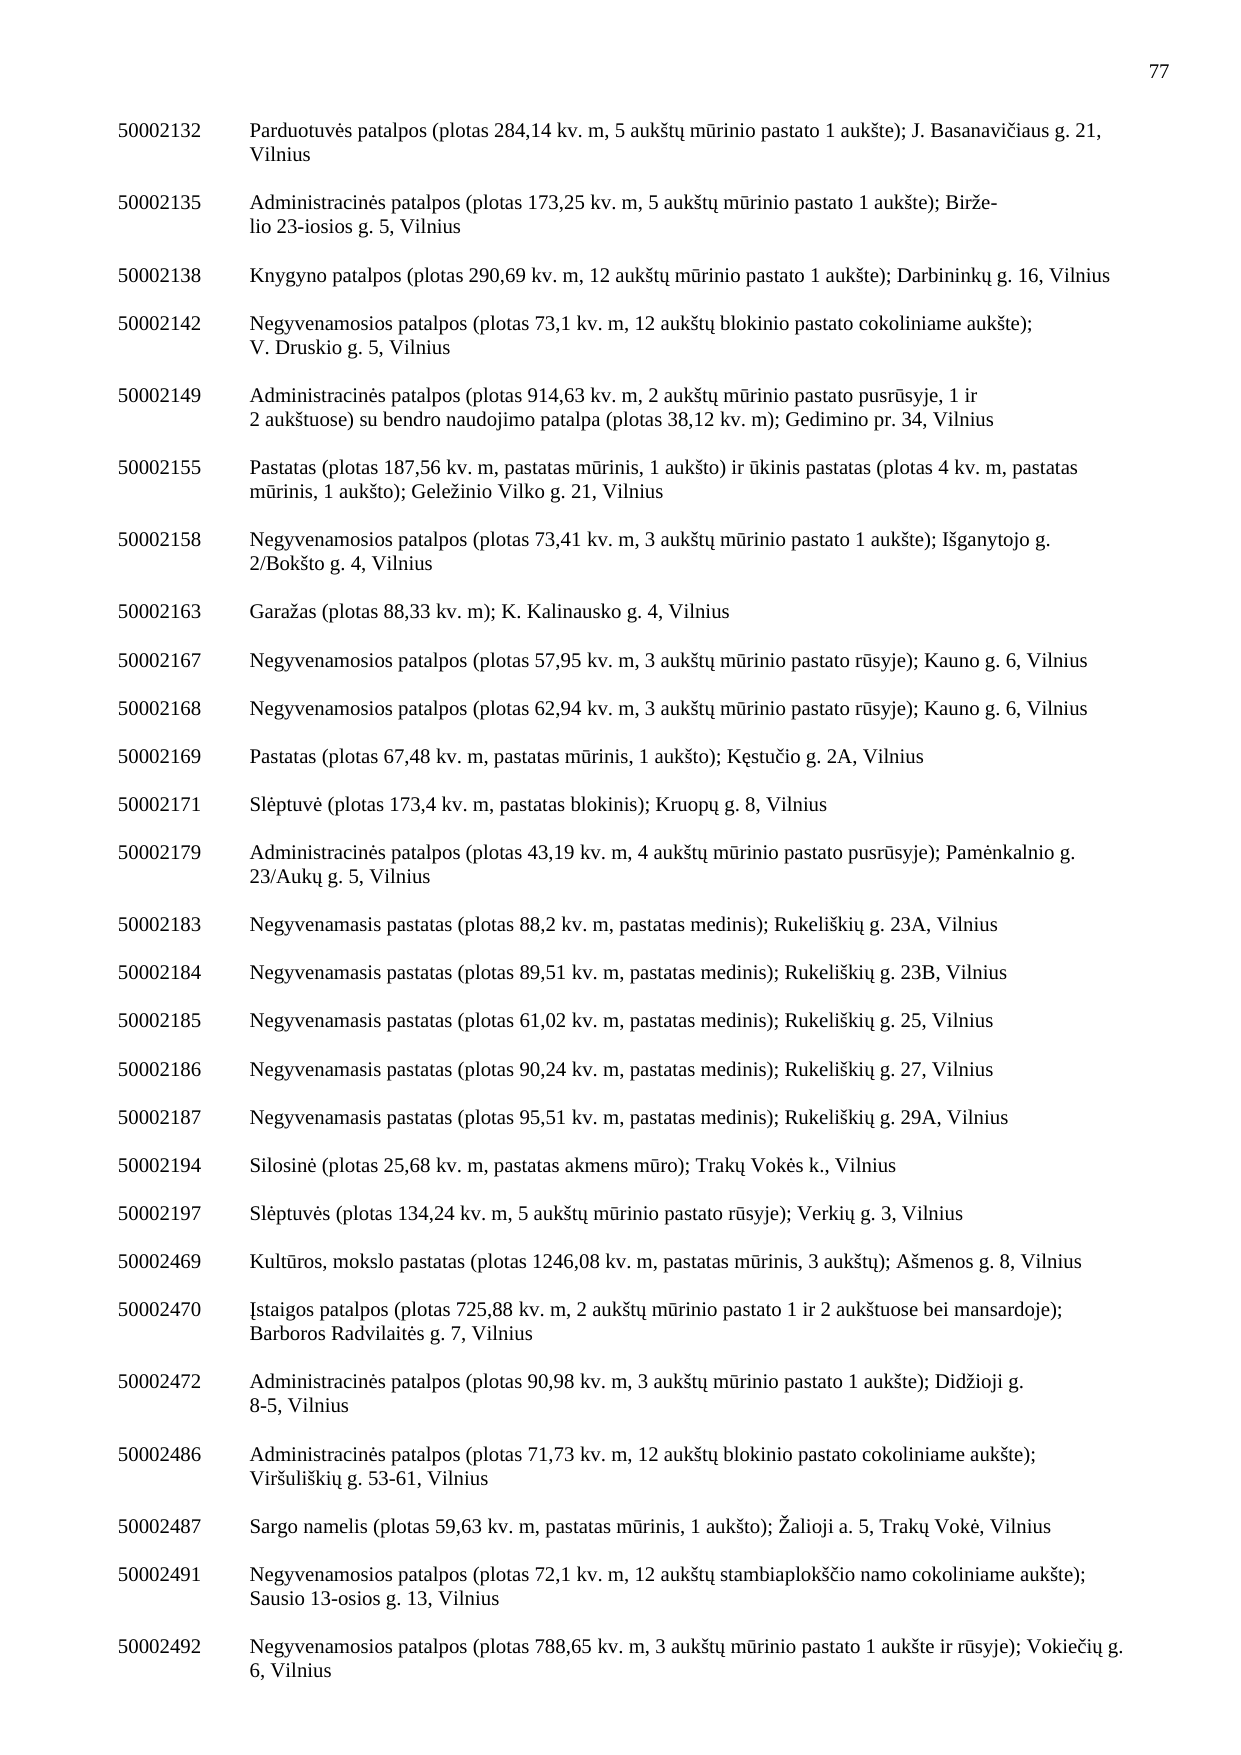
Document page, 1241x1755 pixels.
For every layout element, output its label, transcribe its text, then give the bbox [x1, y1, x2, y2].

table_cell Sargo namelis (plotas 59,63 kv. m, pastatas mūrinis, 1 aukšto); Žalioji a. 5, Trakų Vokė, Vilnius [238, 1514, 1139, 1538]
table_cell Administracinės patalpos (plotas 71,73 kv. m, 12 aukštų blokinio pastato cokoliniame aukšte); Viršuliškių g. 53-61, Vilnius [238, 1442, 1139, 1490]
table_cell [1173, 599, 1190, 623]
table_cell [1140, 1514, 1156, 1538]
table_cell [1140, 263, 1156, 287]
table_cell [1173, 311, 1190, 359]
table_cell 50002163 [101, 599, 238, 623]
table_cell [1140, 840, 1156, 888]
table_cell [101, 672, 1198, 696]
table_cell [101, 287, 1198, 311]
table_cell [101, 984, 1198, 1008]
table_cell [101, 239, 1198, 262]
table_cell 50002183 [101, 912, 238, 936]
table_cell [1156, 648, 1173, 672]
table_cell Silosinė (plotas 25,68 kv. m, pastatas akmens mūro); Trakų Vokės k., Vilnius [238, 1153, 1139, 1177]
table_cell [1140, 1105, 1156, 1129]
table_cell [1156, 527, 1173, 575]
table_cell [101, 1225, 1198, 1249]
table_cell Pastatas (plotas 187,56 kv. m, pastatas mūrinis, 1 aukšto) ir ūkinis pastatas (plotas 4 kv. m, pastatas mūrinis, 1 aukšto); Geležinio Vilko g. 21, Vilnius [238, 455, 1139, 503]
table_cell 50002158 [101, 527, 238, 575]
table_cell [101, 1610, 1198, 1634]
table_cell [1190, 792, 1198, 816]
table_cell [1173, 1562, 1190, 1610]
table_cell [1173, 263, 1190, 287]
table_cell 50002142 [101, 311, 238, 359]
table_cell [1173, 744, 1190, 768]
table_cell 50002167 [101, 648, 238, 672]
table_cell Negyvenamasis pastatas (plotas 90,24 kv. m, pastatas medinis); Rukeliškių g. 27, Vilnius [238, 1057, 1139, 1081]
table_cell Negyvenamasis pastatas (plotas 61,02 kv. m, pastatas medinis); Rukeliškių g. 25, Vilnius [238, 1009, 1139, 1032]
table_cell [1156, 1057, 1173, 1081]
table_cell [1190, 599, 1198, 623]
table_cell Slėptuvės (plotas 134,24 kv. m, 5 aukštų mūrinio pastato rūsyje); Verkių g. 3, Vilnius [238, 1201, 1139, 1225]
table_cell [101, 166, 1198, 190]
table_cell [1173, 1249, 1190, 1273]
table_cell [1156, 311, 1173, 359]
table_cell Administracinės patalpos (plotas 173,25 kv. m, 5 aukštų mūrinio pastato 1 aukšte); Birže- lio 23-iosios g. 5, Vilnius [238, 190, 1139, 238]
table_cell [1140, 1201, 1156, 1225]
table_cell [101, 1177, 1198, 1201]
table_cell [1173, 1634, 1190, 1682]
table_cell [1173, 455, 1190, 503]
table_cell [1156, 1249, 1173, 1273]
table_cell [1156, 1442, 1173, 1490]
table_cell [1140, 311, 1156, 359]
table_cell 50002169 [101, 744, 238, 768]
table_cell [101, 1129, 1198, 1153]
table_cell [1190, 1562, 1198, 1610]
table_cell [1190, 1249, 1198, 1273]
table_cell [101, 1033, 1198, 1057]
table_cell 50002132 [101, 118, 238, 166]
table_cell [1140, 1249, 1156, 1273]
table_cell [1140, 455, 1156, 503]
table_cell Negyvenamosios patalpos (plotas 73,41 kv. m, 3 aukštų mūrinio pastato 1 aukšte); Išganytojo g. 2/Bokšto g. 4, Vilnius [238, 527, 1139, 575]
table_cell [1190, 840, 1198, 888]
table_cell [1140, 599, 1156, 623]
table_cell [1140, 1369, 1156, 1417]
table_cell Negyvenamosios patalpos (plotas 57,95 kv. m, 3 aukštų mūrinio pastato rūsyje); Kauno g. 6, Vilnius [238, 648, 1139, 672]
table_cell [1190, 648, 1198, 672]
table_cell Negyvenamosios patalpos (plotas 62,94 kv. m, 3 aukštų mūrinio pastato rūsyje); Kauno g. 6, Vilnius [238, 696, 1139, 720]
table_cell [1173, 1105, 1190, 1129]
table_cell [1156, 960, 1173, 984]
table_cell [1190, 696, 1198, 720]
table_cell [1190, 912, 1198, 936]
table_cell Negyvenamosios patalpos (plotas 72,1 kv. m, 12 aukštų stambiaplokščio namo cokoliniame aukšte); Sausio 13-osios g. 13, Vilnius [238, 1562, 1139, 1610]
table_cell 50002171 [101, 792, 238, 816]
table_cell Negyvenamasis pastatas (plotas 88,2 kv. m, pastatas medinis); Rukeliškių g. 23A, Vilnius [238, 912, 1139, 936]
table_cell Pastatas (plotas 67,48 kv. m, pastatas mūrinis, 1 aukšto); Kęstučio g. 2A, Vilnius [238, 744, 1139, 768]
table_cell 50002470 [101, 1297, 238, 1345]
table_cell [1156, 263, 1173, 287]
table_cell [1156, 1562, 1173, 1610]
table_cell [1140, 696, 1156, 720]
table_cell [1156, 912, 1173, 936]
table_cell [1190, 1442, 1198, 1490]
table_cell [1190, 1369, 1198, 1417]
table_cell [1173, 527, 1190, 575]
table_cell 50002486 [101, 1442, 238, 1490]
table_cell [1156, 1153, 1173, 1177]
table_cell [1190, 383, 1198, 431]
table_cell [1156, 792, 1173, 816]
table_cell Kultūros, mokslo pastatas (plotas 1246,08 kv. m, pastatas mūrinis, 3 aukštų); Ašmenos g. 8, Vilnius [238, 1249, 1139, 1273]
table_cell [1190, 1201, 1198, 1225]
table_cell [101, 431, 1198, 455]
table_cell [1173, 1442, 1190, 1490]
table_cell [101, 624, 1198, 647]
table_cell [1173, 190, 1190, 238]
table_cell [101, 1538, 1198, 1562]
table_cell [1173, 1514, 1190, 1538]
table_cell 50002186 [101, 1057, 238, 1081]
table_cell [1140, 527, 1156, 575]
table_cell [1173, 1297, 1190, 1345]
table_cell 50002155 [101, 455, 238, 503]
table_cell [1173, 1057, 1190, 1081]
table_cell [1140, 1634, 1156, 1682]
table_cell Administracinės patalpos (plotas 43,19 kv. m, 4 aukštų mūrinio pastato pusrūsyje); Pamėnkalnio g. 23/Aukų g. 5, Vilnius [238, 840, 1139, 888]
table_cell Negyvenamasis pastatas (plotas 95,51 kv. m, pastatas medinis); Rukeliškių g. 29A, Vilnius [238, 1105, 1139, 1129]
table_cell [1173, 960, 1190, 984]
table_cell [1173, 118, 1190, 166]
table_cell [1156, 1297, 1173, 1345]
table_cell [1156, 744, 1173, 768]
table_cell [1156, 383, 1173, 431]
table_cell [1190, 1297, 1198, 1345]
table_cell [1173, 696, 1190, 720]
table_cell [1140, 383, 1156, 431]
table_cell [1140, 190, 1156, 238]
table_cell 50002472 [101, 1369, 238, 1417]
table_cell Negyvenamosios patalpos (plotas 73,1 kv. m, 12 aukštų blokinio pastato cokoliniame aukšte); V. Druskio g. 5, Vilnius [238, 311, 1139, 359]
table_cell [101, 816, 1198, 840]
table_cell Negyvenamosios patalpos (plotas 788,65 kv. m, 3 aukštų mūrinio pastato 1 aukšte ir rūsyje); Vokiečių g. 6, Vilnius [238, 1634, 1139, 1682]
table_cell [1190, 1009, 1198, 1032]
table_cell Administracinės patalpos (plotas 90,98 kv. m, 3 aukštų mūrinio pastato 1 aukšte); Didžioji g. 8-5, Vilnius [238, 1369, 1139, 1417]
table_cell [1173, 1009, 1190, 1032]
table_cell [1190, 1514, 1198, 1538]
table_cell [1156, 1201, 1173, 1225]
table_cell [1156, 1369, 1173, 1417]
table_cell 50002491 [101, 1562, 238, 1610]
table_cell 50002187 [101, 1105, 238, 1129]
table_cell 50002194 [101, 1153, 238, 1177]
table_cell [1140, 1057, 1156, 1081]
table_cell [101, 888, 1198, 912]
table_cell [101, 720, 1198, 744]
table_cell Parduotuvės patalpos (plotas 284,14 kv. m, 5 aukštų mūrinio pastato 1 aukšte); J. Basanavičiaus g. 21, Vilnius [238, 118, 1156, 166]
table_cell Knygyno patalpos (plotas 290,69 kv. m, 12 aukštų mūrinio pastato 1 aukšte); Darbininkų g. 16, Vilnius [238, 263, 1139, 287]
table_cell 50002197 [101, 1201, 238, 1225]
table_cell [1173, 1201, 1190, 1225]
table_cell [101, 575, 1198, 599]
table_cell [1173, 792, 1190, 816]
table_cell 50002179 [101, 840, 238, 888]
table_cell [1156, 1105, 1173, 1129]
table_cell [1156, 1009, 1173, 1032]
table_cell [1140, 1297, 1156, 1345]
table_cell [1190, 1153, 1198, 1177]
table_cell [1140, 744, 1156, 768]
table_cell 50002185 [101, 1009, 238, 1032]
table_cell [1156, 599, 1173, 623]
table_cell [1173, 648, 1190, 672]
table_cell Garažas (plotas 88,33 kv. m); K. Kalinausko g. 4, Vilnius [238, 599, 1139, 623]
table_cell [1140, 648, 1156, 672]
table_cell [1190, 1634, 1198, 1682]
table_cell [1156, 455, 1173, 503]
table_cell [1140, 1009, 1156, 1032]
table_cell [1156, 696, 1173, 720]
table_cell [101, 1490, 1198, 1514]
table_cell [1190, 960, 1198, 984]
table_cell [1190, 1057, 1198, 1081]
table_cell [1190, 527, 1198, 575]
table_cell [101, 1081, 1198, 1105]
table_cell 50002487 [101, 1514, 238, 1538]
table_cell 50002184 [101, 960, 238, 984]
table_cell [1190, 118, 1198, 166]
table_cell [101, 1273, 1198, 1297]
table_cell [101, 1345, 1198, 1369]
table_cell Slėptuvė (plotas 173,4 kv. m, pastatas blokinis); Kruopų g. 8, Vilnius [238, 792, 1139, 816]
table_cell 50002149 [101, 383, 238, 431]
table_cell [101, 503, 1198, 527]
table_cell [1156, 1514, 1173, 1538]
table_cell [1140, 1153, 1156, 1177]
table_cell 50002492 [101, 1634, 238, 1682]
table_cell [1173, 1369, 1190, 1417]
table_cell [1190, 263, 1198, 287]
table_cell [101, 936, 1198, 960]
table_cell [101, 1418, 1198, 1442]
table_cell Negyvenamasis pastatas (plotas 89,51 kv. m, pastatas medinis); Rukeliškių g. 23B, Vilnius [238, 960, 1139, 984]
table_cell 50002168 [101, 696, 238, 720]
table_cell [1190, 455, 1198, 503]
table_cell [1140, 1562, 1156, 1610]
table_cell [101, 359, 1198, 383]
table_cell [1140, 912, 1156, 936]
table_cell [101, 768, 1198, 792]
table_cell [1156, 840, 1173, 888]
table_cell [1140, 792, 1156, 816]
table_cell [1173, 840, 1190, 888]
table_cell [1173, 1153, 1190, 1177]
table_cell 50002138 [101, 263, 238, 287]
table_cell [1156, 1634, 1173, 1682]
table_cell [1173, 383, 1190, 431]
table_cell 50002135 [101, 190, 238, 238]
table_cell Administracinės patalpos (plotas 914,63 kv. m, 2 aukštų mūrinio pastato pusrūsyje, 1 ir 2 aukštuose) su bendro naudojimo patalpa (plotas 38,12 kv. m); Gedimino pr. 34, Vilnius [238, 383, 1139, 431]
table_cell 50002469 [101, 1249, 238, 1273]
table_cell [1156, 118, 1173, 166]
table_cell [1156, 190, 1173, 238]
table_cell Įstaigos patalpos (plotas 725,88 kv. m, 2 aukštų mūrinio pastato 1 ir 2 aukštuose bei mansardoje); Barboros Radvilaitės g. 7, Vilnius [238, 1297, 1139, 1345]
table_cell [1173, 912, 1190, 936]
table_cell [1190, 1105, 1198, 1129]
table_cell [1140, 960, 1156, 984]
table_cell [1140, 1442, 1156, 1490]
table_cell [1190, 744, 1198, 768]
table_cell [1190, 190, 1198, 238]
table_cell [1190, 311, 1198, 359]
